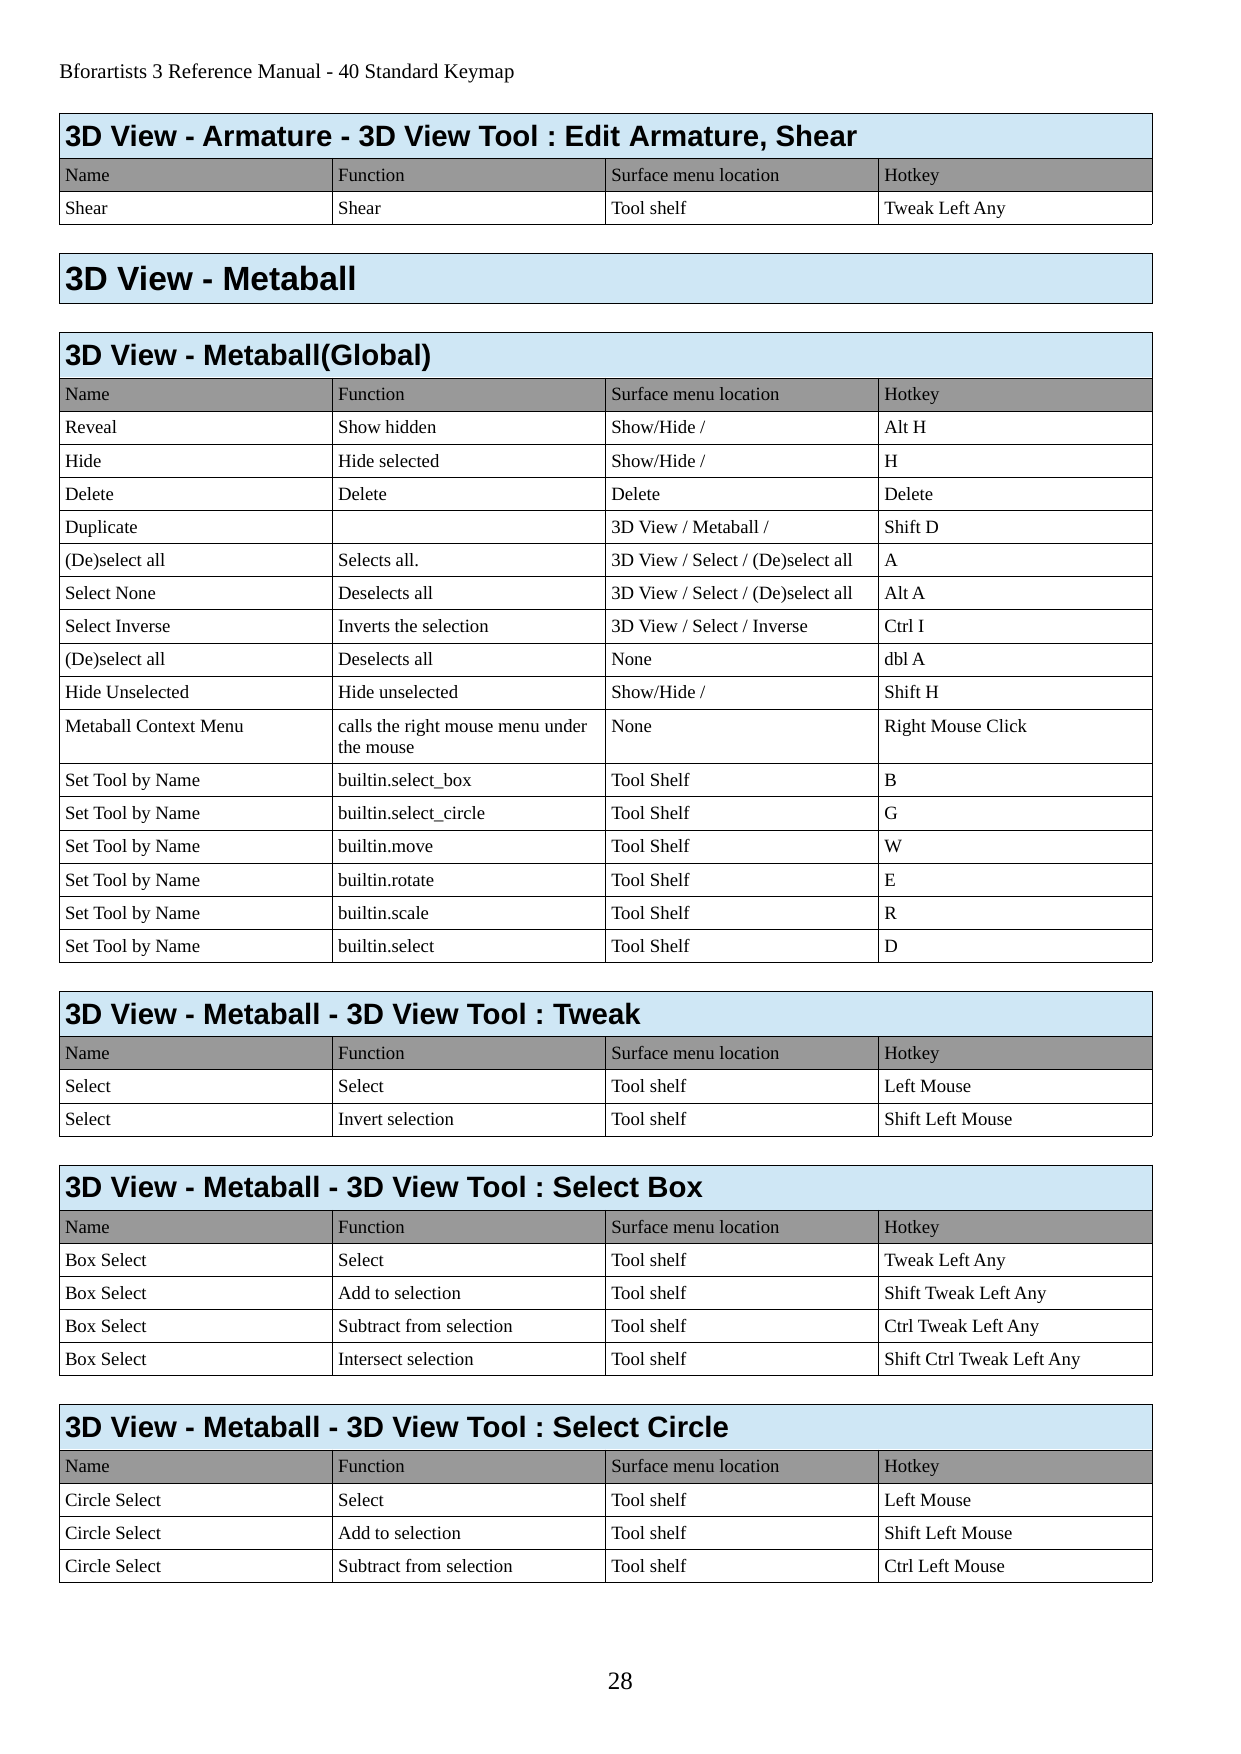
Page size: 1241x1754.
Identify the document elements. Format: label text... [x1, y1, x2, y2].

table_cell Delete [333, 478, 605, 510]
table_cell Metaball Context Menu [60, 710, 332, 763]
table_header 3D View - Metaball(Global) [60, 333, 1152, 377]
table_cell Function [333, 159, 605, 191]
table_cell Hotkey [879, 159, 1152, 191]
table_cell Hide [60, 445, 332, 477]
table_cell Inverts the selection [333, 610, 605, 642]
table_cell Hide unselected [333, 677, 605, 709]
table_cell 3D View / Select / (De)select all [606, 544, 878, 576]
table_cell Show hidden [333, 412, 605, 444]
table_cell Box Select [60, 1277, 332, 1309]
table_cell Tool shelf [606, 1517, 878, 1549]
table_cell None [606, 644, 878, 676]
table_cell 3D View / Select / Inverse [606, 610, 878, 642]
table_cell Tool shelf [606, 1070, 878, 1102]
table_cell Tool shelf [606, 1550, 878, 1582]
table_cell Invert selection [333, 1104, 605, 1136]
table_cell Select [60, 1070, 332, 1102]
table_cell D [879, 930, 1152, 962]
table_cell 3D View / Select / (De)select all [606, 577, 878, 609]
table_cell Name [60, 1037, 332, 1069]
table_cell Tool Shelf [606, 764, 878, 796]
table_cell (De)select all [60, 544, 332, 576]
table_cell Hide selected [333, 445, 605, 477]
table_cell Add to selection [333, 1517, 605, 1549]
table_cell Ctrl Left Mouse [879, 1550, 1152, 1582]
table_cell Box Select [60, 1310, 332, 1342]
table_cell Function [333, 1037, 605, 1069]
table_cell Tool Shelf [606, 831, 878, 863]
table_cell Hotkey [879, 1451, 1152, 1483]
table_cell Show/Hide / [606, 412, 878, 444]
table_cell Set Tool by Name [60, 764, 332, 796]
table_cell Circle Select [60, 1484, 332, 1516]
table_cell Selects all. [333, 544, 605, 576]
table_cell None [606, 710, 878, 763]
table_cell Select [333, 1244, 605, 1276]
table_cell E [879, 864, 1152, 896]
table_cell Name [60, 379, 332, 411]
table_cell Set Tool by Name [60, 864, 332, 896]
table_cell Surface menu location [606, 1451, 878, 1483]
table_cell Deselects all [333, 577, 605, 609]
table_cell Shift Ctrl Tweak Left Any [879, 1343, 1152, 1375]
table_cell (De)select all [60, 644, 332, 676]
table_cell Subtract from selection [333, 1310, 605, 1342]
table_cell Select [60, 1104, 332, 1136]
table_cell builtin.move [333, 831, 605, 863]
table_cell Left Mouse [879, 1484, 1152, 1516]
table_cell Shear [60, 192, 332, 224]
table_cell Tool shelf [606, 1244, 878, 1276]
table_cell Shift Tweak Left Any [879, 1277, 1152, 1309]
table_cell A [879, 544, 1152, 576]
table_cell Tool shelf [606, 1104, 878, 1136]
table_cell W [879, 831, 1152, 863]
table_cell Delete [606, 478, 878, 510]
table_cell [333, 511, 605, 543]
table_cell Tool shelf [606, 192, 878, 224]
table_cell Show/Hide / [606, 445, 878, 477]
table_cell dbl A [879, 644, 1152, 676]
table_cell Set Tool by Name [60, 897, 332, 929]
table_cell Function [333, 379, 605, 411]
table_cell Circle Select [60, 1550, 332, 1582]
table_cell Add to selection [333, 1277, 605, 1309]
table_cell Function [333, 1451, 605, 1483]
table_cell Shift Left Mouse [879, 1104, 1152, 1136]
table_cell Select Inverse [60, 610, 332, 642]
table_cell Shear [333, 192, 605, 224]
table_cell Shift D [879, 511, 1152, 543]
table_cell Box Select [60, 1343, 332, 1375]
table_cell builtin.select_circle [333, 797, 605, 829]
table_cell Shift H [879, 677, 1152, 709]
table_cell Intersect selection [333, 1343, 605, 1375]
table_cell Name [60, 159, 332, 191]
table_cell Tool Shelf [606, 930, 878, 962]
table_cell R [879, 897, 1152, 929]
table_cell Reveal [60, 412, 332, 444]
table_cell Box Select [60, 1244, 332, 1276]
table_cell Alt A [879, 577, 1152, 609]
table_header 3D View - Metaball [60, 254, 1152, 303]
table_cell 3D View / Metaball / [606, 511, 878, 543]
table_cell Hotkey [879, 1037, 1152, 1069]
table_cell Ctrl Tweak Left Any [879, 1310, 1152, 1342]
table_cell calls the right mouse menu under the mouse [333, 710, 605, 763]
table_cell Select [333, 1484, 605, 1516]
table_cell Set Tool by Name [60, 797, 332, 829]
table_cell Tool Shelf [606, 797, 878, 829]
table_cell Right Mouse Click [879, 710, 1152, 763]
table_cell Shift Left Mouse [879, 1517, 1152, 1549]
table_cell Deselects all [333, 644, 605, 676]
table_cell Tool shelf [606, 1484, 878, 1516]
table_cell Name [60, 1451, 332, 1483]
table_cell Hotkey [879, 379, 1152, 411]
table_cell Tweak Left Any [879, 192, 1152, 224]
table_header 3D View - Armature - 3D View Tool : Edit Armature, Shear [60, 114, 1152, 158]
table_cell Delete [879, 478, 1152, 510]
table_cell Alt H [879, 412, 1152, 444]
table_cell Surface menu location [606, 1037, 878, 1069]
table_cell Delete [60, 478, 332, 510]
table_header 3D View - Metaball - 3D View Tool : Tweak [60, 992, 1152, 1036]
table_cell Function [333, 1211, 605, 1243]
table_cell Select None [60, 577, 332, 609]
table_cell Tool Shelf [606, 864, 878, 896]
table_cell Tool shelf [606, 1277, 878, 1309]
table_header 3D View - Metaball - 3D View Tool : Select Circle [60, 1405, 1152, 1449]
table_cell Ctrl I [879, 610, 1152, 642]
table_cell Hide Unselected [60, 677, 332, 709]
table_cell Name [60, 1211, 332, 1243]
table_cell Set Tool by Name [60, 930, 332, 962]
table_header 3D View - Metaball - 3D View Tool : Select Box [60, 1166, 1152, 1210]
table_cell Surface menu location [606, 159, 878, 191]
table_cell Surface menu location [606, 379, 878, 411]
table_cell Hotkey [879, 1211, 1152, 1243]
table_cell Circle Select [60, 1517, 332, 1549]
table_cell Tool shelf [606, 1343, 878, 1375]
table_cell Subtract from selection [333, 1550, 605, 1582]
table_cell builtin.scale [333, 897, 605, 929]
table_cell H [879, 445, 1152, 477]
table_cell Select [333, 1070, 605, 1102]
table_cell builtin.select [333, 930, 605, 962]
table_cell G [879, 797, 1152, 829]
table_cell Tool Shelf [606, 897, 878, 929]
table_cell Show/Hide / [606, 677, 878, 709]
table_cell Duplicate [60, 511, 332, 543]
table_cell Tool shelf [606, 1310, 878, 1342]
table_cell Surface menu location [606, 1211, 878, 1243]
table_cell Set Tool by Name [60, 831, 332, 863]
table_cell builtin.rotate [333, 864, 605, 896]
table_cell builtin.select_box [333, 764, 605, 796]
table_cell B [879, 764, 1152, 796]
table_cell Tweak Left Any [879, 1244, 1152, 1276]
table_cell Left Mouse [879, 1070, 1152, 1102]
